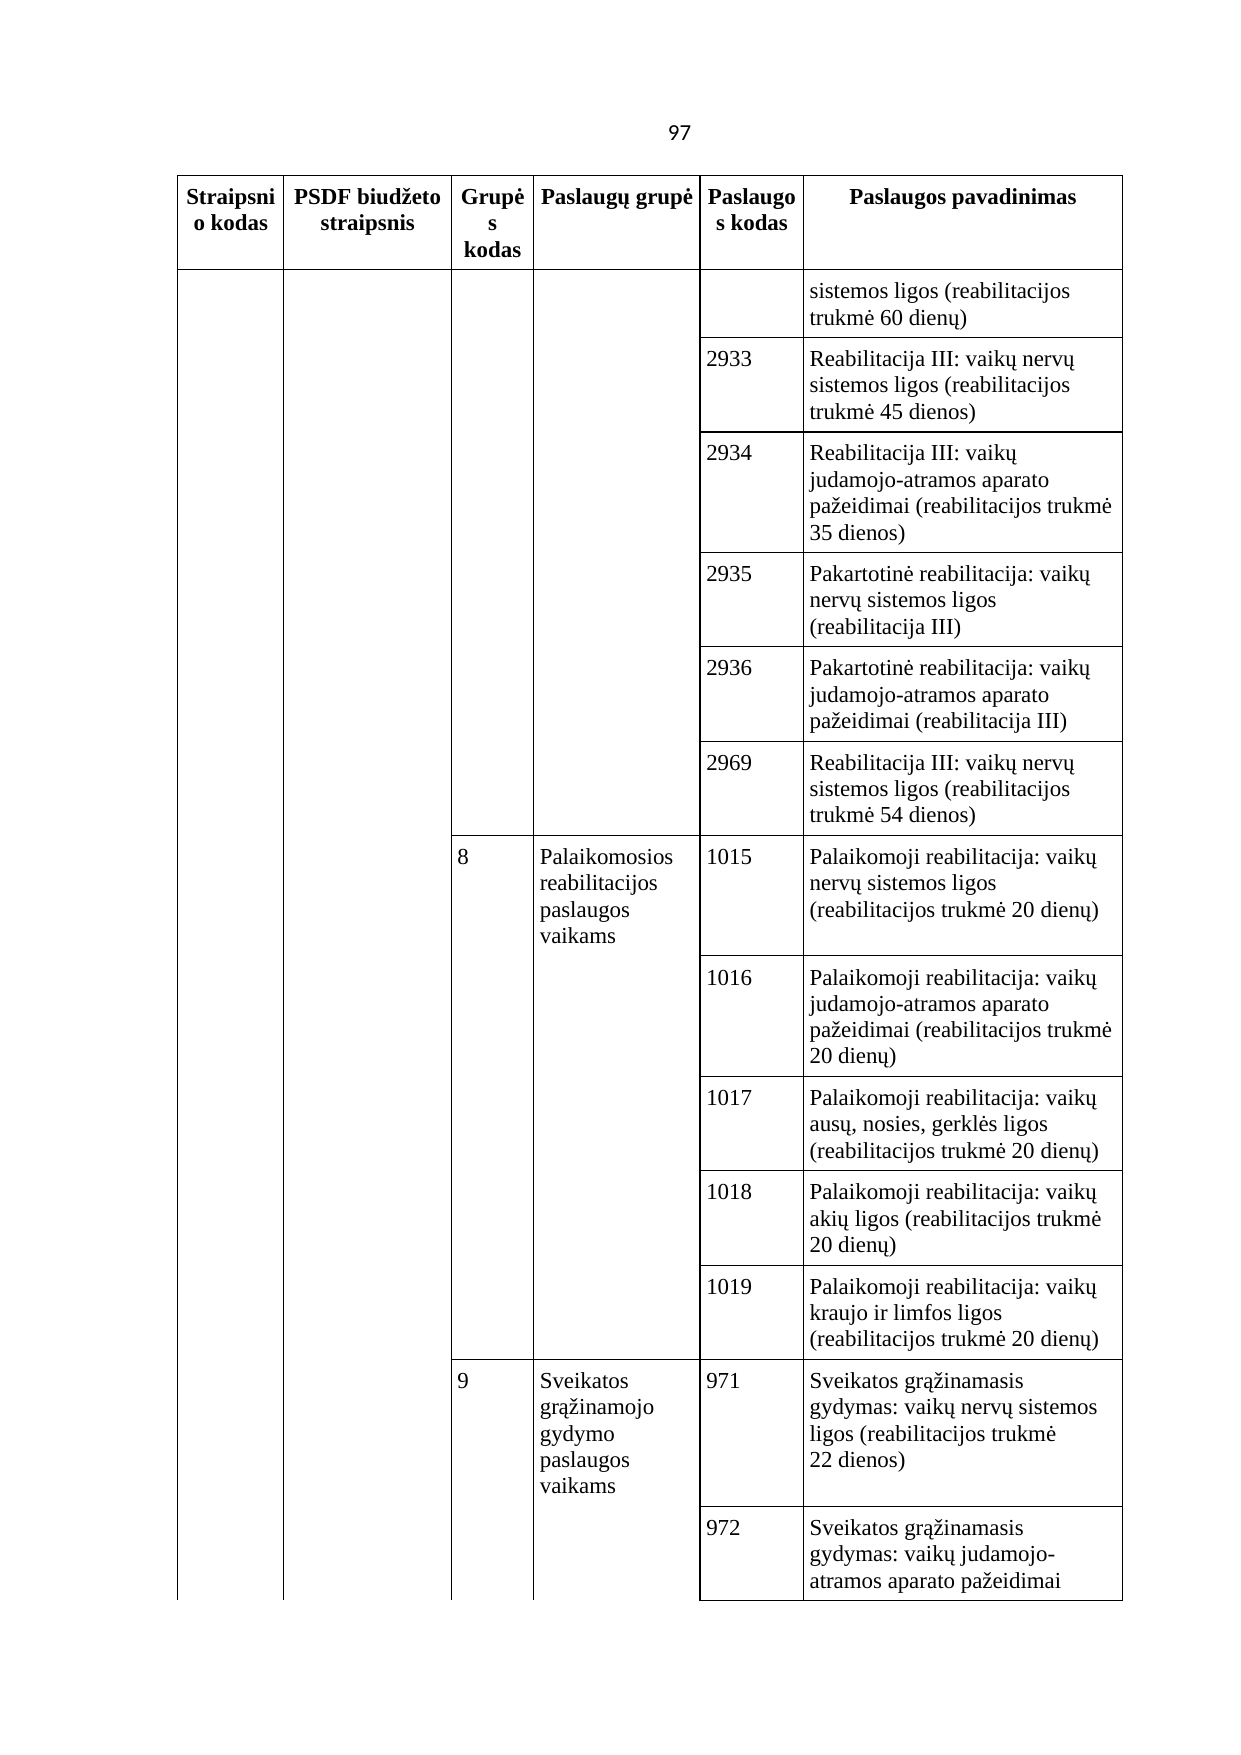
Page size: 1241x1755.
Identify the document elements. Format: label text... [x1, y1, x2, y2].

table_cell [534, 646, 699, 835]
table_cell [452, 955, 533, 1076]
table_cell Sveikatos grąžinamasis gydymas: vaikų judamojo-atramos aparato pažeidimai [804, 1507, 1122, 1600]
table_cell [284, 1170, 451, 1264]
table_cell [452, 270, 533, 337]
table_header Paslaugos kodas [701, 176, 803, 269]
table_cell [178, 1359, 283, 1506]
table_cell Palaikomoji reabilitacija: vaikų ausų, nosies, gerklės ligos (reabilitacijos trukmė 20 dienų) [804, 1077, 1122, 1170]
table_cell 2969 [701, 742, 803, 835]
table_cell [178, 270, 283, 337]
table_cell [284, 741, 451, 835]
table_cell Palaikomoji reabilitacija: vaikų judamojo-atramos aparato pažeidimai (reabilitacijos trukmė 20 dienų) [804, 956, 1122, 1076]
table_cell 972 [701, 1507, 803, 1600]
table_cell 1015 [701, 836, 803, 955]
table_cell [178, 955, 283, 1076]
table_cell [452, 1076, 533, 1170]
table_cell [178, 741, 283, 835]
table_cell [534, 1076, 699, 1170]
table_cell [701, 270, 803, 337]
table_cell Palaikomoji reabilitacija: vaikų akių ligos (reabilitacijos trukmė 20 dienų) [804, 1171, 1122, 1264]
table_cell [284, 835, 451, 955]
table_cell [284, 1265, 451, 1359]
table_cell 2934 [701, 433, 803, 552]
table_cell [452, 337, 533, 431]
table_cell [178, 431, 283, 552]
table_cell [534, 431, 699, 552]
table_cell 8 [452, 836, 533, 955]
table_header Paslaugų grupė [534, 176, 699, 269]
table_cell [452, 646, 533, 835]
table_cell 1017 [701, 1077, 803, 1170]
table_cell Palaikomoji reabilitacija: vaikų kraujo ir limfos ligos (reabilitacijos trukmė 20 dienų) [804, 1266, 1122, 1359]
table_cell Sveikatos grąžinamasis gydymas: vaikų nervų sistemos ligos (reabilitacijos trukmė 22 dienos) [804, 1360, 1122, 1506]
table_header Paslaugos pavadinimas [804, 176, 1122, 269]
table_cell [178, 1506, 283, 1600]
table_cell Palaikomoji reabilitacija: vaikų nervų sistemos ligos (reabilitacijos trukmė 20 dienų) [804, 836, 1122, 955]
table_cell [284, 1506, 451, 1600]
table_cell [452, 1265, 533, 1359]
table_cell [284, 1359, 451, 1506]
table_cell 2933 [701, 338, 803, 431]
table_cell [284, 1076, 451, 1170]
table_cell [178, 552, 283, 646]
table_cell [534, 552, 699, 646]
table_cell Sveikatos grąžinamojo gydymo paslaugos vaikams [534, 1360, 699, 1506]
table_cell [534, 270, 699, 337]
table_cell 971 [701, 1360, 803, 1506]
table_header Grupės kodas [452, 176, 533, 269]
table_cell sistemos ligos (reabilitacijos trukmė 60 dienų) [804, 270, 1122, 337]
table_cell Reabilitacija III: vaikų nervų sistemos ligos (reabilitacijos trukmė 45 dienos) [804, 338, 1122, 431]
table_cell Pakartotinė reabilitacija: vaikų nervų sistemos ligos (reabilitacija III) [804, 553, 1122, 646]
table_cell [452, 1506, 533, 1600]
table_header PSDF biudžeto straipsnis [284, 176, 451, 269]
table_cell [534, 337, 699, 431]
table_cell 1018 [701, 1171, 803, 1264]
table_cell 1019 [701, 1266, 803, 1359]
table_cell 2936 [701, 647, 803, 741]
table_cell [284, 955, 451, 1076]
table_cell 2935 [701, 553, 803, 646]
table_cell [284, 337, 451, 431]
table_cell 9 [452, 1360, 533, 1506]
table_cell 1016 [701, 956, 803, 1076]
table_cell Palaikomosios reabilitacijos paslaugos vaikams [534, 836, 699, 955]
table_cell [178, 337, 283, 431]
table_cell [452, 431, 533, 552]
table_cell [284, 552, 451, 646]
table_cell [284, 270, 451, 337]
table_cell [178, 1170, 283, 1264]
table_cell [284, 646, 451, 741]
table_cell [534, 1265, 699, 1359]
table_cell [534, 955, 699, 1076]
table_cell [178, 1265, 283, 1359]
table_cell Reabilitacija III: vaikų judamojo-atramos aparato pažeidimai (reabilitacijos trukmė 35 dienos) [804, 433, 1122, 552]
table_cell [452, 552, 533, 646]
table_cell [178, 646, 283, 741]
table_cell [178, 1076, 283, 1170]
table_cell Pakartotinė reabilitacija: vaikų judamojo-atramos aparato pažeidimai (reabilitacija III) [804, 647, 1122, 741]
table_cell [284, 431, 451, 552]
table_header Straipsnio kodas [178, 176, 283, 269]
table_cell [534, 1506, 699, 1600]
table_cell [452, 1170, 533, 1264]
table_cell [534, 1170, 699, 1264]
table_cell Reabilitacija III: vaikų nervų sistemos ligos (reabilitacijos trukmė 54 dienos) [804, 742, 1122, 835]
table_cell [178, 835, 283, 955]
